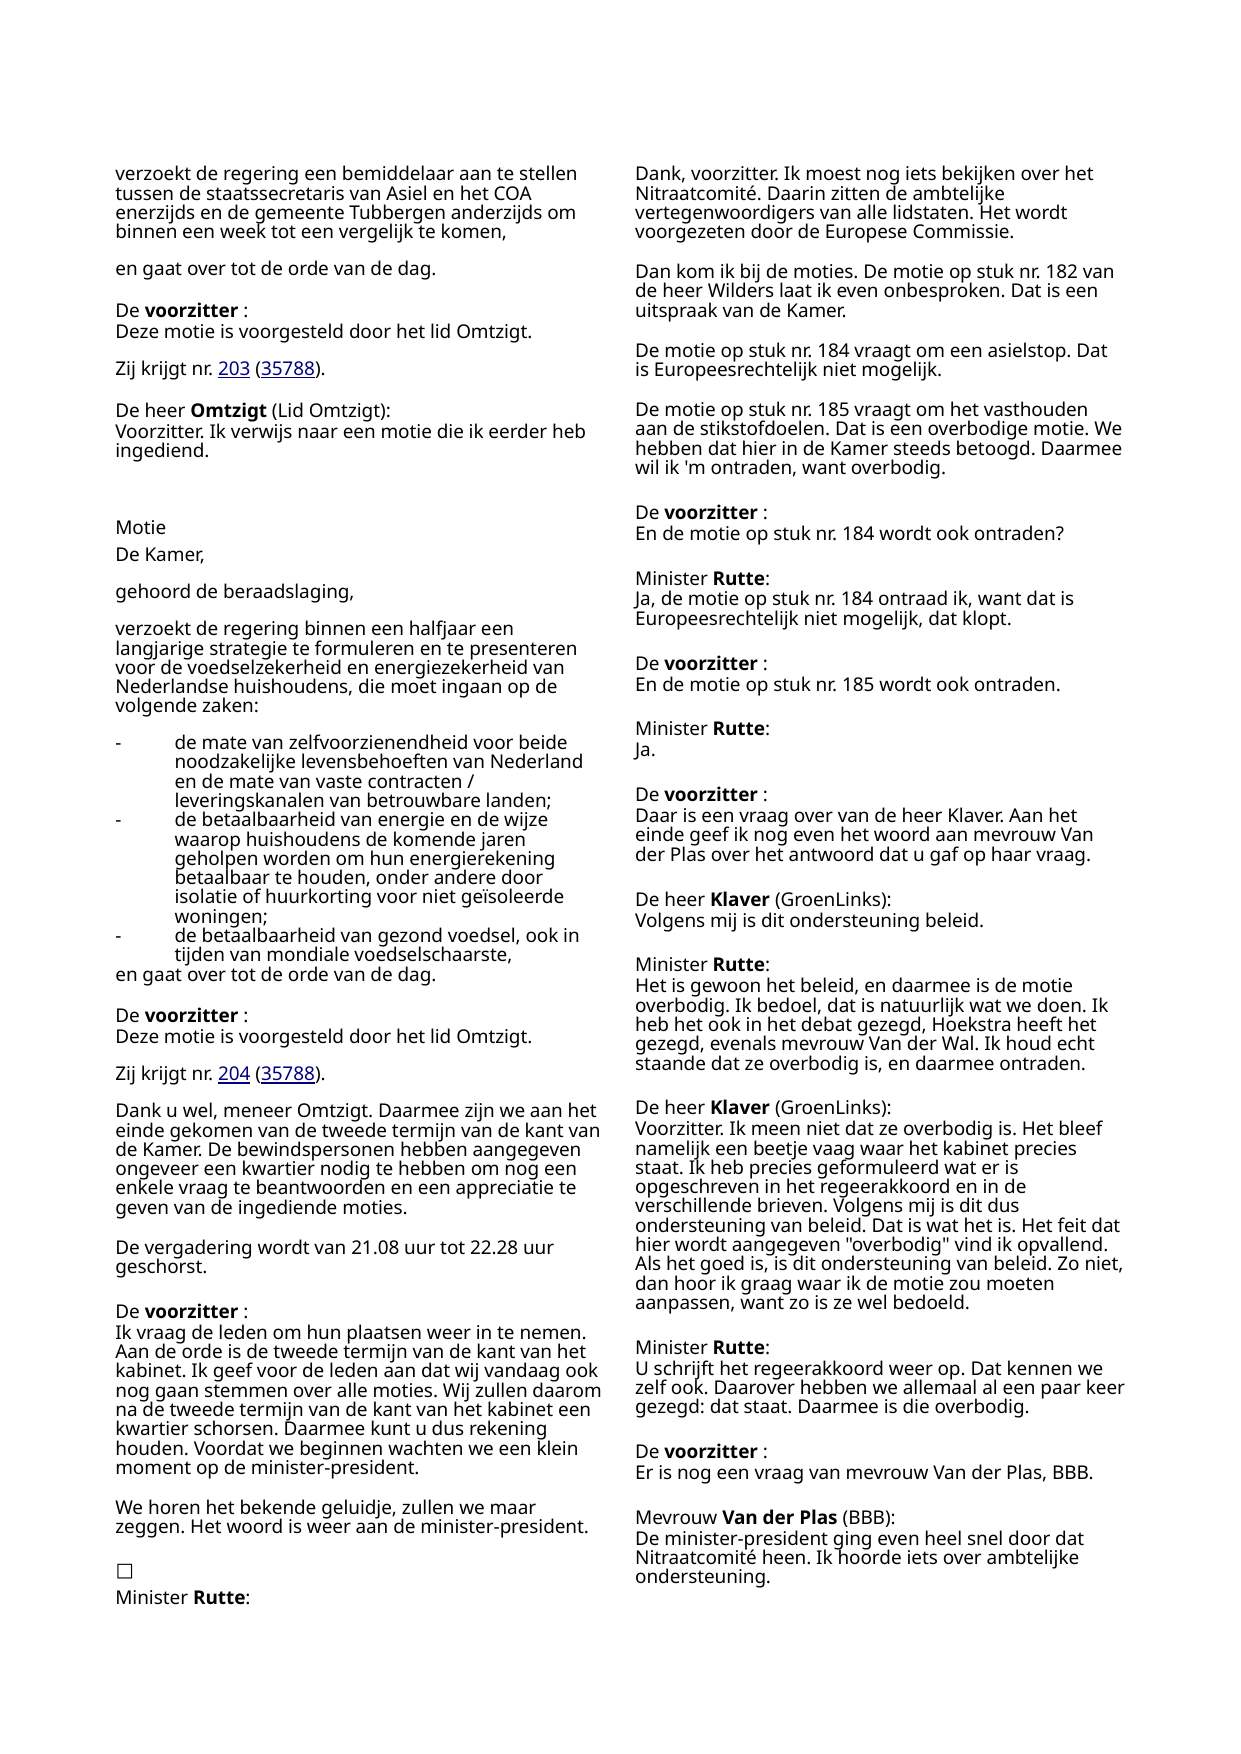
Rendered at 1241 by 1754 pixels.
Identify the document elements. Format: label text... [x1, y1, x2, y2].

text Motie [115, 514, 605, 540]
text De voorzitter : [635, 650, 1125, 676]
text verzoekt de regering binnen een halfjaar een langjarige strategie te formuleren en te presenteren voor de voedselzekerheid en energiezekerheid van Nederlandse huishoudens, die moet ingaan op de volgende zaken: [115, 620, 605, 717]
text De voorzitter : [635, 499, 1125, 524]
text Daar is een vraag over van de heer Klaver. Aan het einde geef ik nog even het woord aan mevrouw Van der Plas over het antwoord dat u gaf op haar vraag. [635, 807, 1125, 865]
list de betaalbaarheid van energie en de wijze waarop huishoudens de komende jaren geholpen worden om hun energierekening betaalbaar te houden, onder andere door isolatie of huurkorting voor niet geïsoleerde woningen; [115, 811, 605, 927]
text De vergadering wordt van 21.08 uur tot 22.28 uur geschorst. [115, 1239, 605, 1277]
text De motie op stuk nr. 185 vraagt om het vasthouden aan de stikstofdoelen. Dat is een overbodige motie. We hebben dat hier in de Kamer steeds betoogd. Daarmee wil ik 'm ontraden, want overbodig. [635, 401, 1125, 478]
text gehoord de beraadslaging, [115, 583, 605, 602]
text Minister Rutte: [635, 1334, 1125, 1359]
text En de motie op stuk nr. 184 wordt ook ontraden? [635, 524, 1125, 544]
text De Kamer, [115, 546, 605, 566]
text Zij krijgt nr. 204 (35788). [115, 1065, 605, 1084]
text en gaat over tot de orde van de dag. [115, 966, 605, 985]
list de betaalbaarheid van gezond voedsel, ook in tijden van mondiale voedselschaarste, [115, 927, 605, 966]
text Dan kom ik bij de moties. De motie op stuk nr. 182 van de heer Wilders laat ik even onbesproken. Dat is een uitspraak van de Kamer. [635, 263, 1125, 321]
text Volgens mij is dit ondersteuning beleid. [635, 912, 1125, 931]
text Minister Rutte: [635, 565, 1125, 590]
text De voorzitter : [115, 1002, 605, 1028]
text Dank, voorzitter. Ik moest nog iets bekijken over het Nitraatcomité. Daarin zitten de ambtelijke vertegenwoordigers van alle lidstaten. Het wordt voorgezeten door de Europese Commissie. [635, 165, 1125, 242]
text Voorzitter. Ik meen niet dat ze overbodig is. Het bleef namelijk een beetje vaag waar het kabinet precies staat. Ik heb precies geformuleerd wat er is opgeschreven in het regeerakkoord en in de verschillende brieven. Volgens mij is dit dus ondersteuning van beleid. Dat is wat het is. Het feit dat hier wordt aangegeven "overbodig" vind ik opvallend. Als het goed is, is dit ondersteuning van beleid. Zo niet, dan hoor ik graag waar ik de motie zou moeten aanpassen, want zo is ze wel bedoeld. [635, 1120, 1125, 1313]
text Minister Rutte: [635, 716, 1125, 741]
text De voorzitter : [115, 297, 605, 323]
text De voorzitter : [635, 781, 1125, 807]
text Ja. [635, 741, 1125, 761]
text De motie op stuk nr. 184 vraagt om een asielstop. Dat is Europeesrechtelijk niet mogelijk. [635, 342, 1125, 380]
text En de motie op stuk nr. 185 wordt ook ontraden. [635, 676, 1125, 695]
text Ja, de motie op stuk nr. 184 ontraad ik, want dat is Europeesrechtelijk niet mogelijk, dat klopt. [635, 590, 1125, 629]
text Mevrouw Van der Plas (BBB): [635, 1504, 1125, 1530]
text Zij krijgt nr. 203 (35788). [115, 360, 605, 379]
text U schrijft het regeerakkoord weer op. Dat kennen we zelf ook. Daarover hebben we allemaal al een paar keer gezegd: dat staat. Daarmee is die overbodig. [635, 1359, 1125, 1417]
list de mate van zelfvoorzienendheid voor beide noodzakelijke levensbehoeften van Nederland en de mate van vaste contracten / leveringskanalen van betrouwbare landen; [115, 734, 605, 811]
text De heer Klaver (GroenLinks): [635, 886, 1125, 912]
text Deze motie is voorgesteld door het lid Omtzigt. [115, 323, 605, 342]
text Minister Rutte: [635, 952, 1125, 977]
text Er is nog een vraag van mevrouw Van der Plas, BBB. [635, 1464, 1125, 1483]
text De voorzitter : [635, 1438, 1125, 1464]
text De heer Klaver (GroenLinks): [635, 1094, 1125, 1120]
text De heer Omtzigt (Lid Omtzigt): [115, 397, 605, 423]
text Ik vraag de leden om hun plaatsen weer in te nemen. Aan de orde is de tweede termijn van de kant van het kabinet. Ik geef voor de leden aan dat wij vandaag ook nog gaan stemmen over alle moties. Wij zullen daarom na de tweede termijn van de kant van het kabinet een kwartier schorsen. Daarmee kunt u dus rekening houden. Voordat we beginnen wachten we een klein moment op de minister-president. [115, 1324, 605, 1478]
text ⬜ [115, 1558, 605, 1584]
text Voorzitter. Ik verwijs naar een motie die ik eerder heb ingediend. [115, 423, 605, 461]
text Deze motie is voorgesteld door het lid Omtzigt. [115, 1028, 605, 1047]
text De voorzitter : [115, 1298, 605, 1324]
text Dank u wel, meneer Omtzigt. Daarmee zijn we aan het einde gekomen van de tweede termijn van de kant van de Kamer. De bewindspersonen hebben aangegeven ongeveer een kwartier nodig te hebben om nog een enkele vraag te beantwoorden en een appreciatie te geven van de ingediende moties. [115, 1102, 605, 1218]
text De minister-president ging even heel snel door dat Nitraatcomité heen. Ik hoorde iets over ambtelijke ondersteuning. [635, 1530, 1125, 1588]
text verzoekt de regering een bemiddelaar aan te stellen tussen de staatssecretaris van Asiel en het COA enerzijds en de gemeente Tubbergen anderzijds om binnen een week tot een vergelijk te komen, [115, 165, 605, 242]
text Het is gewoon het beleid, en daarmee is de motie overbodig. Ik bedoel, dat is natuurlijk wat we doen. Ik heb het ook in het debat gezegd, Hoekstra heeft het gezegd, evenals mevrouw Van der Wal. Ik houd echt staande dat ze overbodig is, en daarmee ontraden. [635, 977, 1125, 1074]
text Minister Rutte: [115, 1584, 605, 1609]
text en gaat over tot de orde van de dag. [115, 260, 605, 279]
text We horen het bekende geluidje, zullen we maar zeggen. Het woord is weer aan de minister-president. [115, 1499, 605, 1537]
